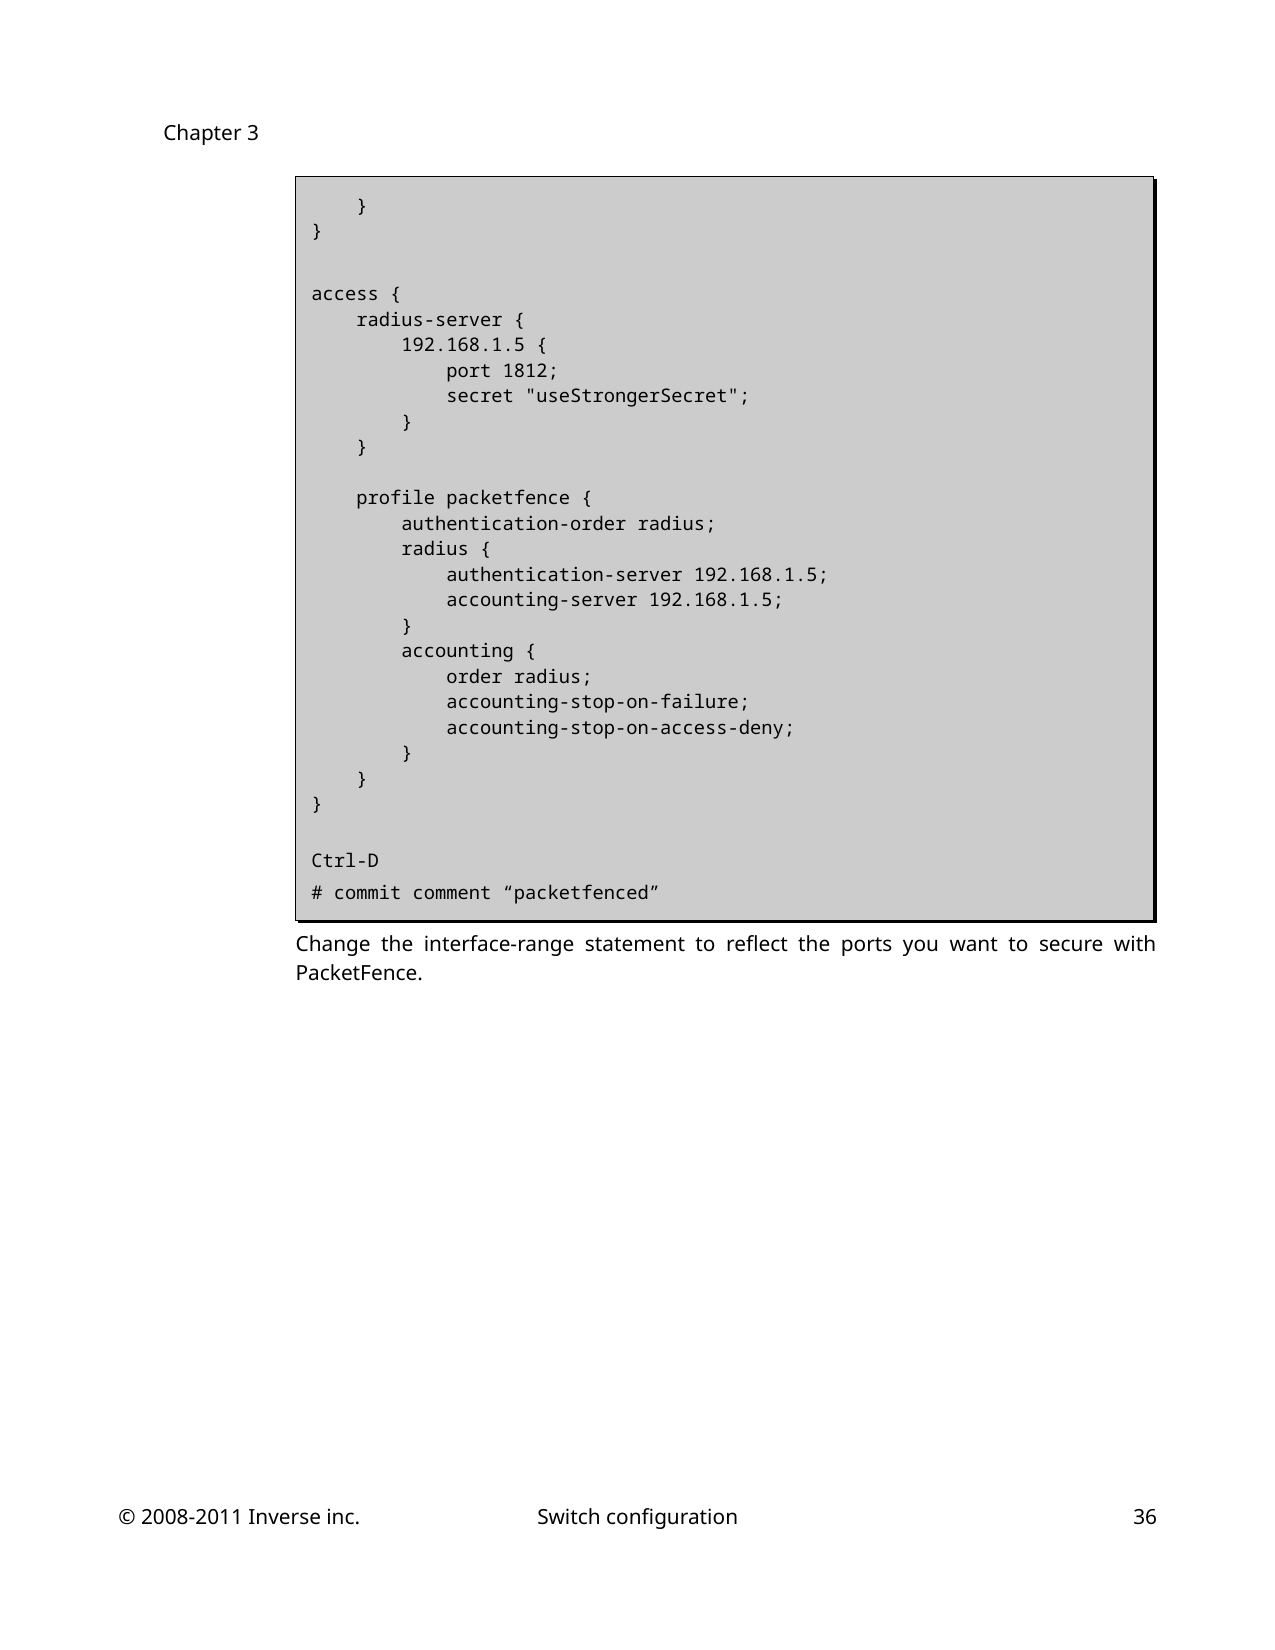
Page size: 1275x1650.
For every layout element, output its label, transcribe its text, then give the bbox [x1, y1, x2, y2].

text Ctrl-D [296, 806, 1153, 863]
text } } [296, 177, 1153, 233]
text Change the interface-range statement to reflect the ports you want to secure with PacketFence. [295, 929, 1157, 986]
text # commit comment “packetfenced” [296, 863, 1153, 920]
text access { radius-server { 192.168.1.5 { port 1812; secret "useStrongerSecret"; } } profile packetfence { authentication-order radius; radius { authentication-server 192.168.1.5; accounting-server 192.168.1.5; } accounting { order radius; accounting-stop-on-failure; accounting-stop-on-access-deny; } } } [296, 264, 1153, 806]
